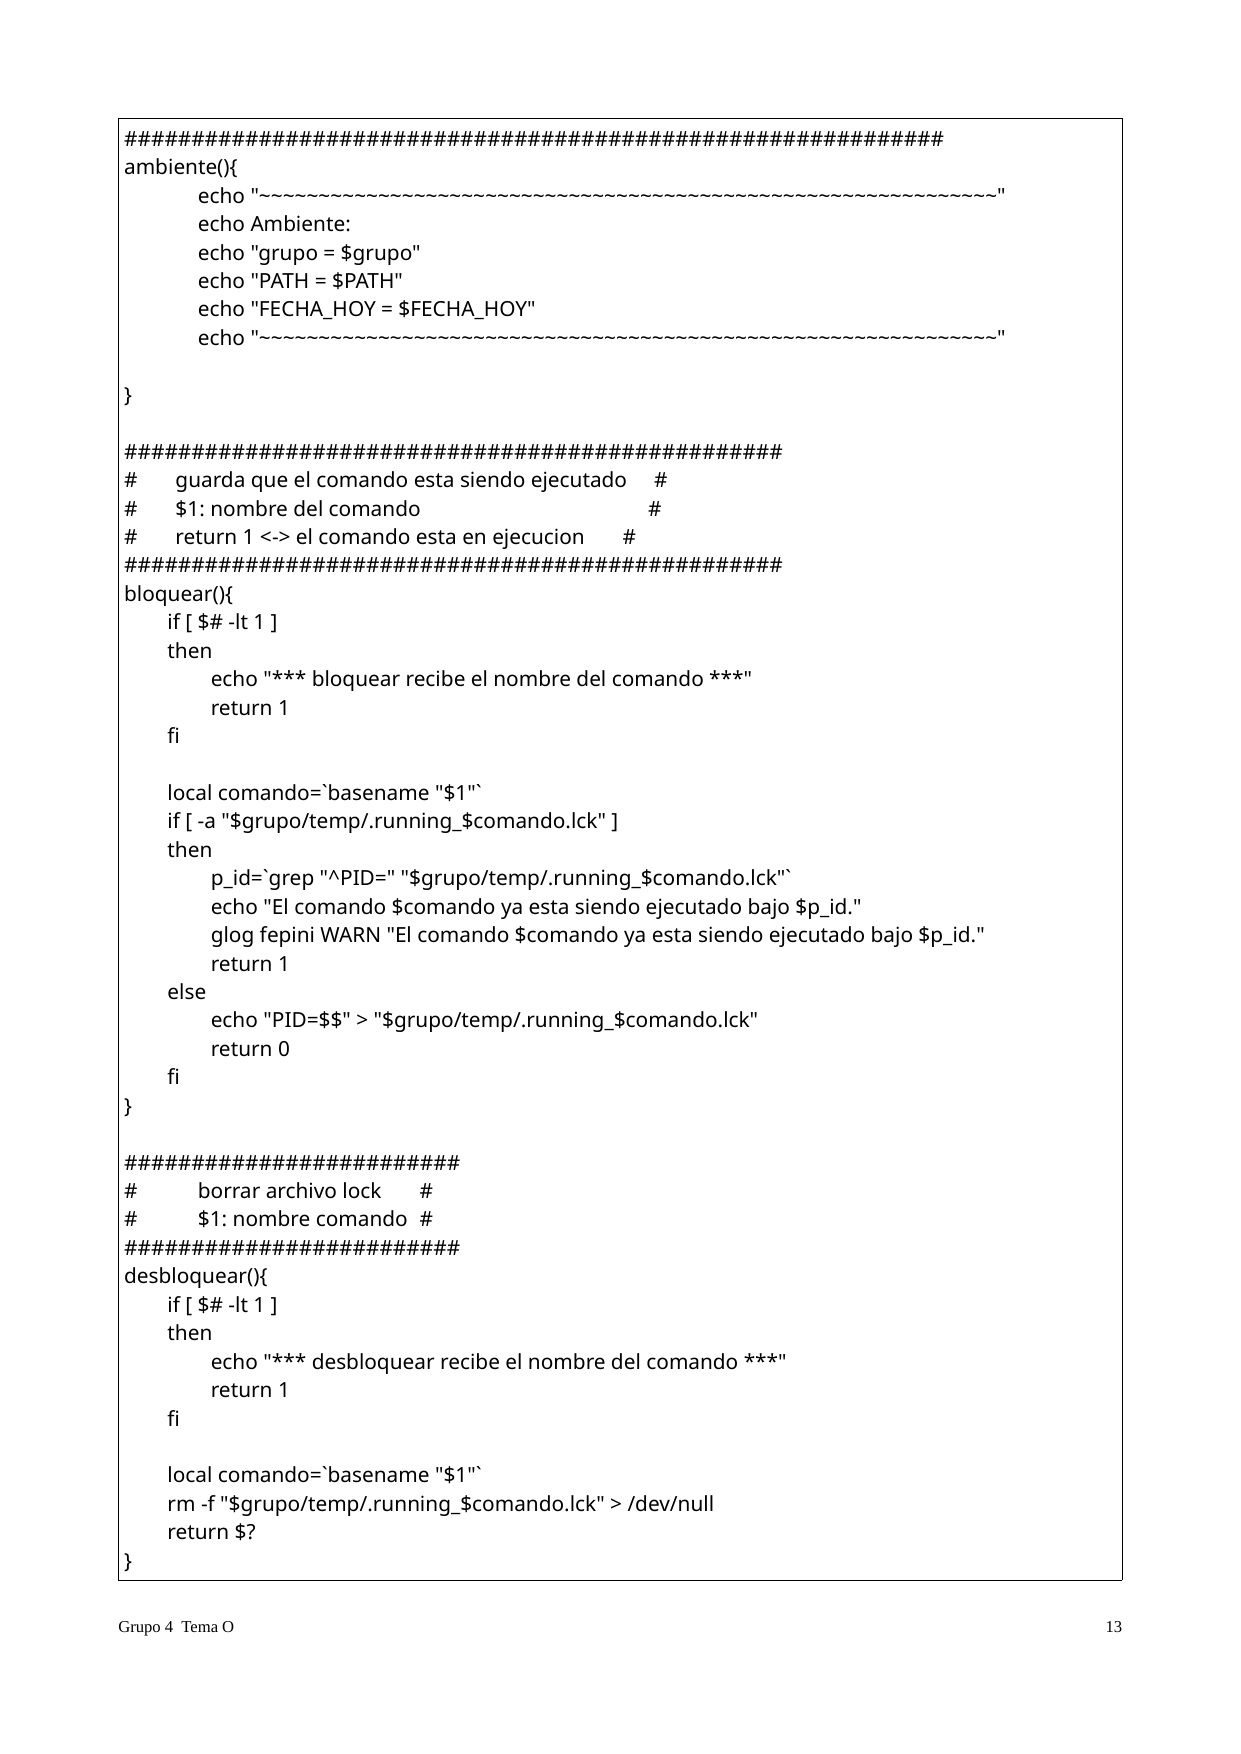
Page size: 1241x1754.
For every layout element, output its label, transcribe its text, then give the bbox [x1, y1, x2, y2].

table_header ############################################################# ambiente(){ echo "~~~~~~~~~~~~~~~~~~~~~~~~~~~~~~~~~~~~~~~~~~~~~~~~~~~~~~~~~~~~~~" echo Ambiente: echo "grupo = $grupo" echo "PATH = $PATH" echo "FECHA_HOY = $FECHA_HOY" echo "~~~~~~~~~~~~~~~~~~~~~~~~~~~~~~~~~~~~~~~~~~~~~~~~~~~~~~~~~~~~~~" } ################################################# # guarda que el comando esta siendo ejecutado # # $1: nombre del comando # # return 1 <-> el comando esta en ejecucion # ################################################# bloquear(){ if [ $# -lt 1 ] then echo "*** bloquear recibe el nombre del comando ***" return 1 fi local comando=`basename "$1"` if [ -a "$grupo/temp/.running_$comando.lck" ] then p_id=`grep "^PID=" "$grupo/temp/.running_$comando.lck"` echo "El comando $comando ya esta siendo ejecutado bajo $p_id." glog fepini WARN "El comando $comando ya esta siendo ejecutado bajo $p_id." return 1 else echo "PID=$$" > "$grupo/temp/.running_$comando.lck" return 0 fi } ######################### # borrar archivo lock # # $1: nombre comando # ######################### desbloquear(){ if [ $# -lt 1 ] then echo "*** desbloquear recibe el nombre del comando ***" return 1 fi local comando=`basename "$1"` rm -f "$grupo/temp/.running_$comando.lck" > /dev/null return $? } [119, 119, 1122, 1580]
